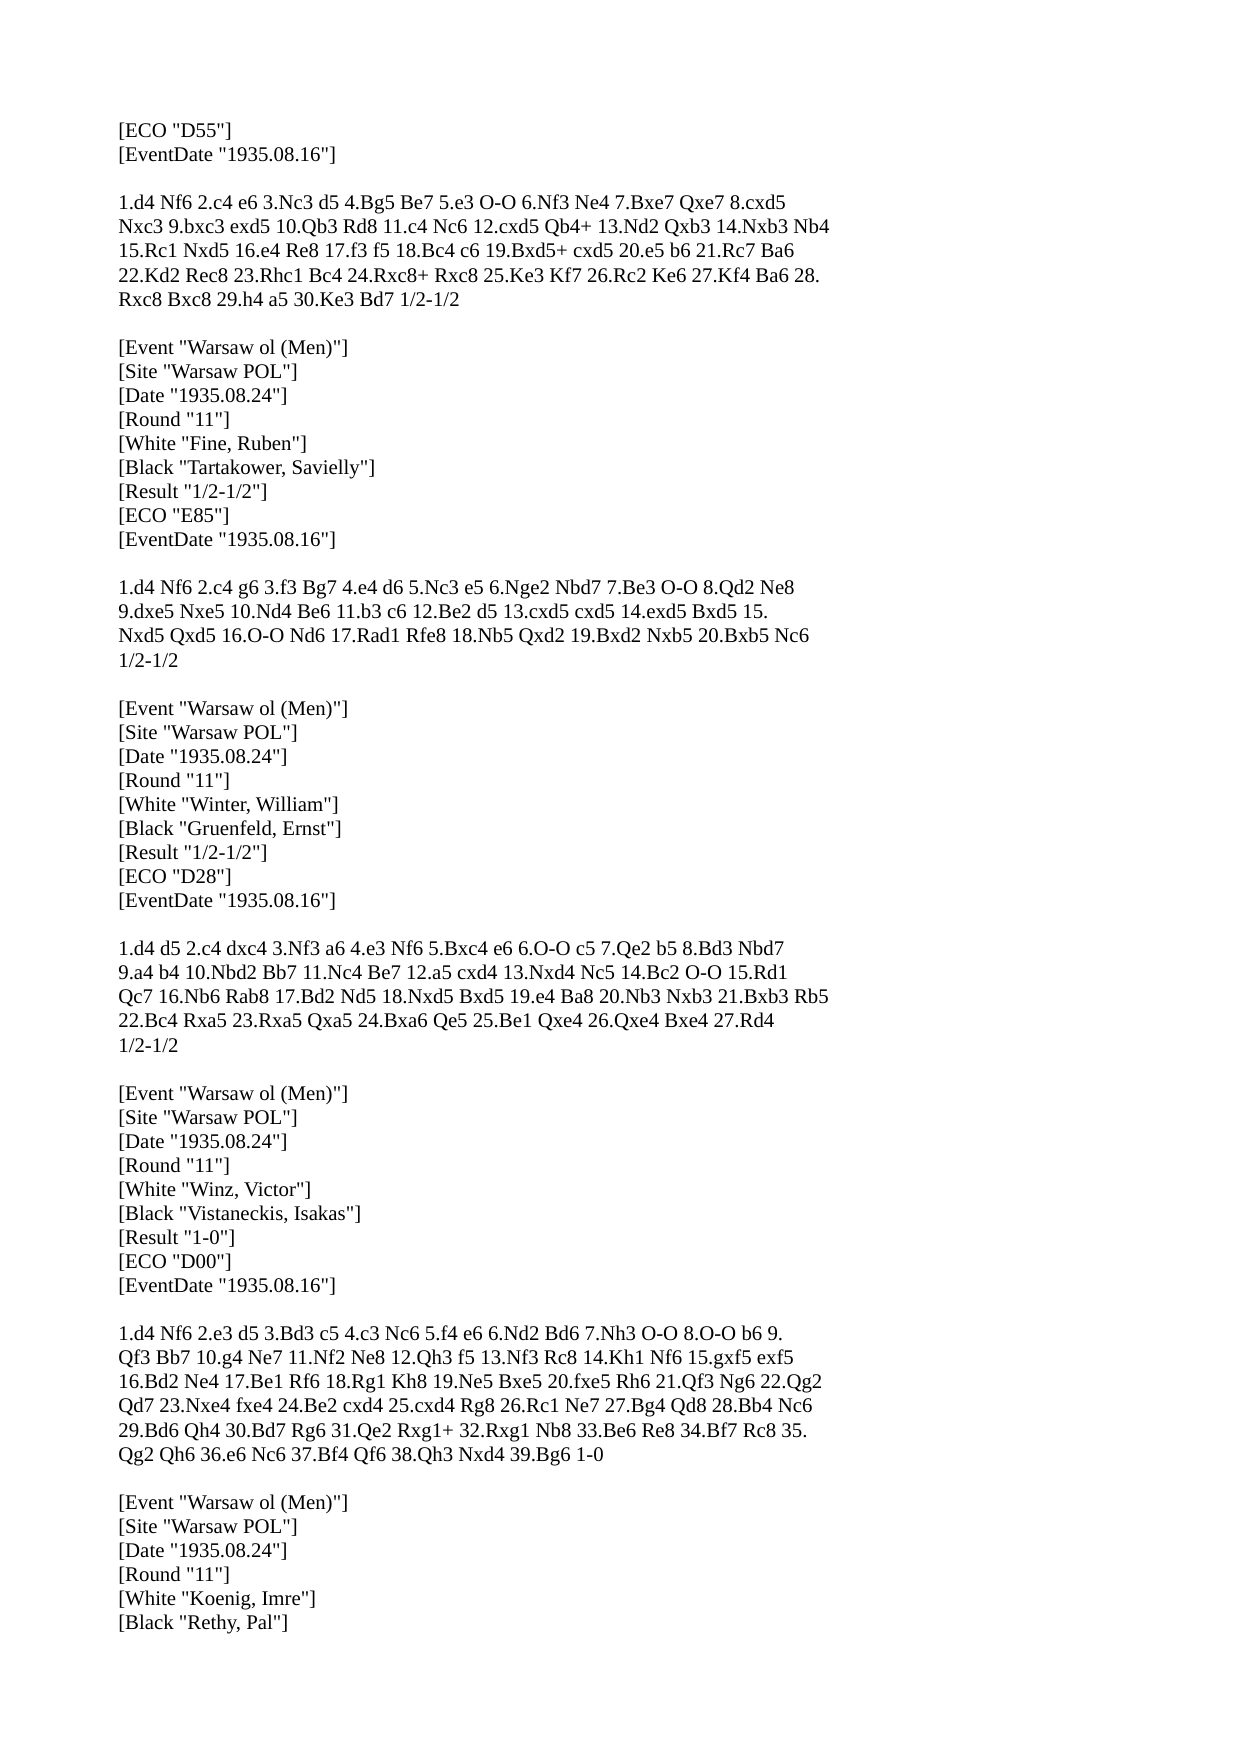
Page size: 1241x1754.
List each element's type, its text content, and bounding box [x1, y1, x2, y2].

text [Site "Warsaw POL"] [118, 1105, 1122, 1129]
text 1.d4 Nf6 2.e3 d5 3.Bd3 c5 4.c3 Nc6 5.f4 e6 6.Nd2 Bd6 7.Nh3 O-O 8.O-O b6 9. [118, 1321, 1122, 1345]
text [ECO "D28"] [118, 864, 1122, 888]
text [Black "Rethy, Pal"] [118, 1610, 1122, 1634]
text 1/2-1/2 [118, 647, 1122, 672]
text [Round "11"] [118, 1153, 1122, 1177]
text [EventDate "1935.08.16"] [118, 527, 1122, 551]
text 22.Bc4 Rxa5 23.Rxa5 Qxa5 24.Bxa6 Qe5 25.Be1 Qxe4 26.Qxe4 Bxe4 27.Rd4 [118, 1008, 1122, 1032]
text Qd7 23.Nxe4 fxe4 24.Be2 cxd4 25.cxd4 Rg8 26.Rc1 Ne7 27.Bg4 Qd8 28.Bb4 Nc6 [118, 1393, 1122, 1417]
text Qc7 16.Nb6 Rab8 17.Bd2 Nd5 18.Nxd5 Bxd5 19.e4 Ba8 20.Nb3 Nxb3 21.Bxb3 Rb5 [118, 984, 1122, 1008]
text Rxc8 Bxc8 29.h4 a5 30.Ke3 Bd7 1/2-1/2 [118, 287, 1122, 311]
text [Result "1-0"] [118, 1225, 1122, 1249]
text Nxc3 9.bxc3 exd5 10.Qb3 Rd8 11.c4 Nc6 12.cxd5 Qb4+ 13.Nd2 Qxb3 14.Nxb3 Nb4 [118, 214, 1122, 238]
text [Site "Warsaw POL"] [118, 720, 1122, 744]
text [Black "Vistaneckis, Isakas"] [118, 1201, 1122, 1225]
text [ECO "D00"] [118, 1249, 1122, 1273]
text [Round "11"] [118, 768, 1122, 792]
text 1.d4 d5 2.c4 dxc4 3.Nf3 a6 4.e3 Nf6 5.Bxc4 e6 6.O-O c5 7.Qe2 b5 8.Bd3 Nbd7 [118, 936, 1122, 960]
text [ECO "D55"] [118, 118, 1122, 142]
text 1.d4 Nf6 2.c4 e6 3.Nc3 d5 4.Bg5 Be7 5.e3 O-O 6.Nf3 Ne4 7.Bxe7 Qxe7 8.cxd5 [118, 190, 1122, 214]
text [Date "1935.08.24"] [118, 383, 1122, 407]
text 1/2-1/2 [118, 1032, 1122, 1057]
text 9.a4 b4 10.Nbd2 Bb7 11.Nc4 Be7 12.a5 cxd4 13.Nxd4 Nc5 14.Bc2 O-O 15.Rd1 [118, 960, 1122, 984]
text 9.dxe5 Nxe5 10.Nd4 Be6 11.b3 c6 12.Be2 d5 13.cxd5 cxd5 14.exd5 Bxd5 15. [118, 599, 1122, 623]
text [Event "Warsaw ol (Men)"] [118, 1490, 1122, 1514]
text [Black "Gruenfeld, Ernst"] [118, 816, 1122, 840]
text [Date "1935.08.24"] [118, 744, 1122, 768]
text [White "Koenig, Imre"] [118, 1586, 1122, 1610]
text [White "Fine, Ruben"] [118, 431, 1122, 455]
text [Result "1/2-1/2"] [118, 840, 1122, 864]
text [White "Winz, Victor"] [118, 1177, 1122, 1201]
text [Result "1/2-1/2"] [118, 479, 1122, 503]
text [Date "1935.08.24"] [118, 1129, 1122, 1153]
text 15.Rc1 Nxd5 16.e4 Re8 17.f3 f5 18.Bc4 c6 19.Bxd5+ cxd5 20.e5 b6 21.Rc7 Ba6 [118, 238, 1122, 262]
text [Round "11"] [118, 407, 1122, 431]
text [Event "Warsaw ol (Men)"] [118, 335, 1122, 359]
text Qf3 Bb7 10.g4 Ne7 11.Nf2 Ne8 12.Qh3 f5 13.Nf3 Rc8 14.Kh1 Nf6 15.gxf5 exf5 [118, 1345, 1122, 1369]
text 16.Bd2 Ne4 17.Be1 Rf6 18.Rg1 Kh8 19.Ne5 Bxe5 20.fxe5 Rh6 21.Qf3 Ng6 22.Qg2 [118, 1369, 1122, 1393]
text Qg2 Qh6 36.e6 Nc6 37.Bf4 Qf6 38.Qh3 Nxd4 39.Bg6 1-0 [118, 1442, 1122, 1466]
text [Site "Warsaw POL"] [118, 1514, 1122, 1538]
text [Site "Warsaw POL"] [118, 359, 1122, 383]
text [Black "Tartakower, Savielly"] [118, 455, 1122, 479]
text [Date "1935.08.24"] [118, 1538, 1122, 1562]
text [EventDate "1935.08.16"] [118, 142, 1122, 166]
text [Event "Warsaw ol (Men)"] [118, 696, 1122, 720]
text 22.Kd2 Rec8 23.Rhc1 Bc4 24.Rxc8+ Rxc8 25.Ke3 Kf7 26.Rc2 Ke6 27.Kf4 Ba6 28. [118, 262, 1122, 287]
text [White "Winter, William"] [118, 792, 1122, 816]
text [ECO "E85"] [118, 503, 1122, 527]
text [EventDate "1935.08.16"] [118, 888, 1122, 912]
text 1.d4 Nf6 2.c4 g6 3.f3 Bg7 4.e4 d6 5.Nc3 e5 6.Nge2 Nbd7 7.Be3 O-O 8.Qd2 Ne8 [118, 575, 1122, 599]
text [Round "11"] [118, 1562, 1122, 1586]
text [EventDate "1935.08.16"] [118, 1273, 1122, 1297]
text Nxd5 Qxd5 16.O-O Nd6 17.Rad1 Rfe8 18.Nb5 Qxd2 19.Bxd2 Nxb5 20.Bxb5 Nc6 [118, 623, 1122, 647]
text 29.Bd6 Qh4 30.Bd7 Rg6 31.Qe2 Rxg1+ 32.Rxg1 Nb8 33.Be6 Re8 34.Bf7 Rc8 35. [118, 1417, 1122, 1442]
text [Event "Warsaw ol (Men)"] [118, 1081, 1122, 1105]
